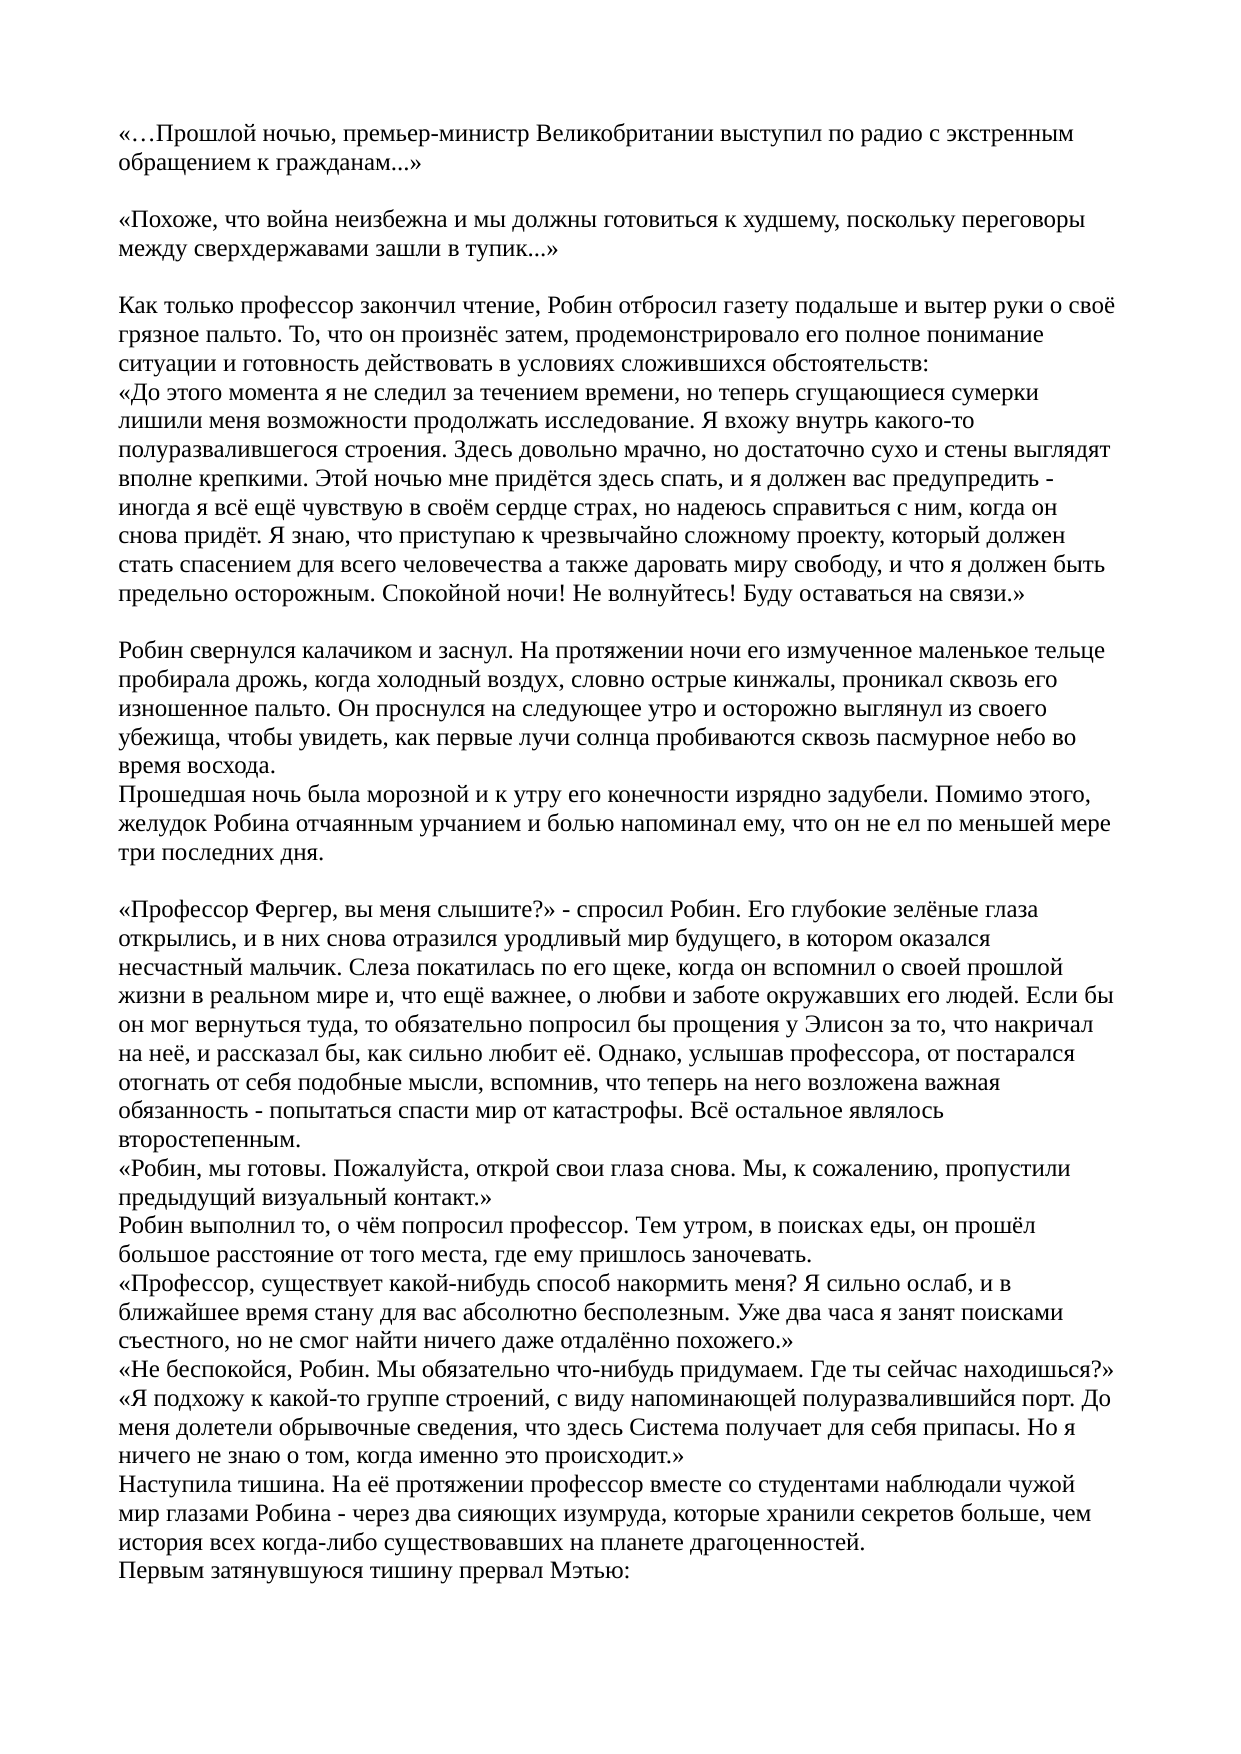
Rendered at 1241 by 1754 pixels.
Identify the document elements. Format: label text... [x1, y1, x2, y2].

text Прошедшая ночь была морозной и к утру его конечности изрядно задубели. Помимо этого, желудок Робина отчаянным урчанием и болью напоминал ему, что он не ел по меньшей мере три последних дня. [118, 779, 1122, 866]
text «Профессор, существует какой-нибудь способ накормить меня? Я сильно ослаб, и в ближайшее время стану для вас абсолютно бесполезным. Уже два часа я занят поисками съестного, но не смог найти ничего даже отдалённо похожего.» [118, 1268, 1122, 1354]
text Как только профессор закончил чтение, Робин отбросил газету подальше и вытер руки о своё грязное пальто. То, что он произнёс затем, продемонстрировало его полное понимание ситуации и готовность действовать в условиях сложившихся обстоятельств: [118, 291, 1122, 377]
text «Профессор Фергер, вы меня слышите?» - спросил Робин. Его глубокие зелёные глаза открылись, и в них снова отразился уродливый мир будущего, в котором оказался несчастный мальчик. Слеза покатилась по его щеке, когда он вспомнил о своей прошлой жизни в реальном мире и, что ещё важнее, о любви и заботе окружавших его людей. Если бы он мог вернуться туда, то обязательно попросил бы прощения у Элисон за то, что накричал на неё, и рассказал бы, как сильно любит её. Однако, услышав профессора, от постарался отогнать от себя подобные мысли, вспомнив, что теперь на него возложена важная обязанность - попытаться спасти мир от катастрофы. Всё остальное являлось второстепенным. [118, 894, 1122, 1153]
text Наступила тишина. На её протяжении профессор вместе со студентами наблюдали чужой мир глазами Робина - через два сияющих изумруда, которые хранили секретов больше, чем история всех когда-либо существовавших на планете драгоценностей. [118, 1469, 1122, 1556]
text Робин выполнил то, о чём попросил профессор. Тем утром, в поисках еды, он прошёл большое расстояние от того места, где ему пришлось заночевать. [118, 1211, 1122, 1268]
text Первым затянувшуюся тишину прервал Мэтью: [118, 1556, 1122, 1584]
text Робин свернулся калачиком и заснул. На протяжении ночи его измученное маленькое тельце пробирала дрожь, когда холодный воздух, словно острые кинжалы, проникал сквозь его изношенное пальто. Он проснулся на следующее утро и осторожно выглянул из своего убежища, чтобы увидеть, как первые лучи солнца пробиваются сквозь пасмурное небо во время восхода. [118, 636, 1122, 779]
text «Робин, мы готовы. Пожалуйста, открой свои глаза снова. Мы, к сожалению, пропустили предыдущий визуальный контакт.» [118, 1153, 1122, 1211]
text «До этого момента я не следил за течением времени, но теперь сгущающиеся сумерки лишили меня возможности продолжать исследование. Я вхожу внутрь какого-то полуразвалившегося строения. Здесь довольно мрачно, но достаточно сухо и стены выглядят вполне крепкими. Этой ночью мне придётся здесь спать, и я должен вас предупредить - иногда я всё ещё чувствую в своём сердце страх, но надеюсь справиться с ним, когда он снова придёт. Я знаю, что приступаю к чрезвычайно сложному проекту, который должен стать спасением для всего человечества а также даровать миру свободу, и что я должен быть предельно осторожным. Спокойной ночи! Не волнуйтесь! Буду оставаться на связи.» [118, 377, 1122, 607]
text «Я подхожу к какой-то группе строений, с виду напоминающей полуразвалившийся порт. До меня долетели обрывочные сведения, что здесь Система получает для себя припасы. Но я ничего не знаю о том, когда именно это происходит.» [118, 1383, 1122, 1469]
text «…Прошлой ночью, премьер-министр Великобритании выступил по радио с экстренным обращением к гражданам...» [118, 118, 1122, 176]
text «Похоже, что война неизбежна и мы должны готовиться к худшему, поскольку переговоры между сверхдержавами зашли в тупик...» [118, 204, 1122, 262]
text «Не беспокойся, Робин. Мы обязательно что-нибудь придумаем. Где ты сейчас находишься?» [118, 1354, 1122, 1383]
